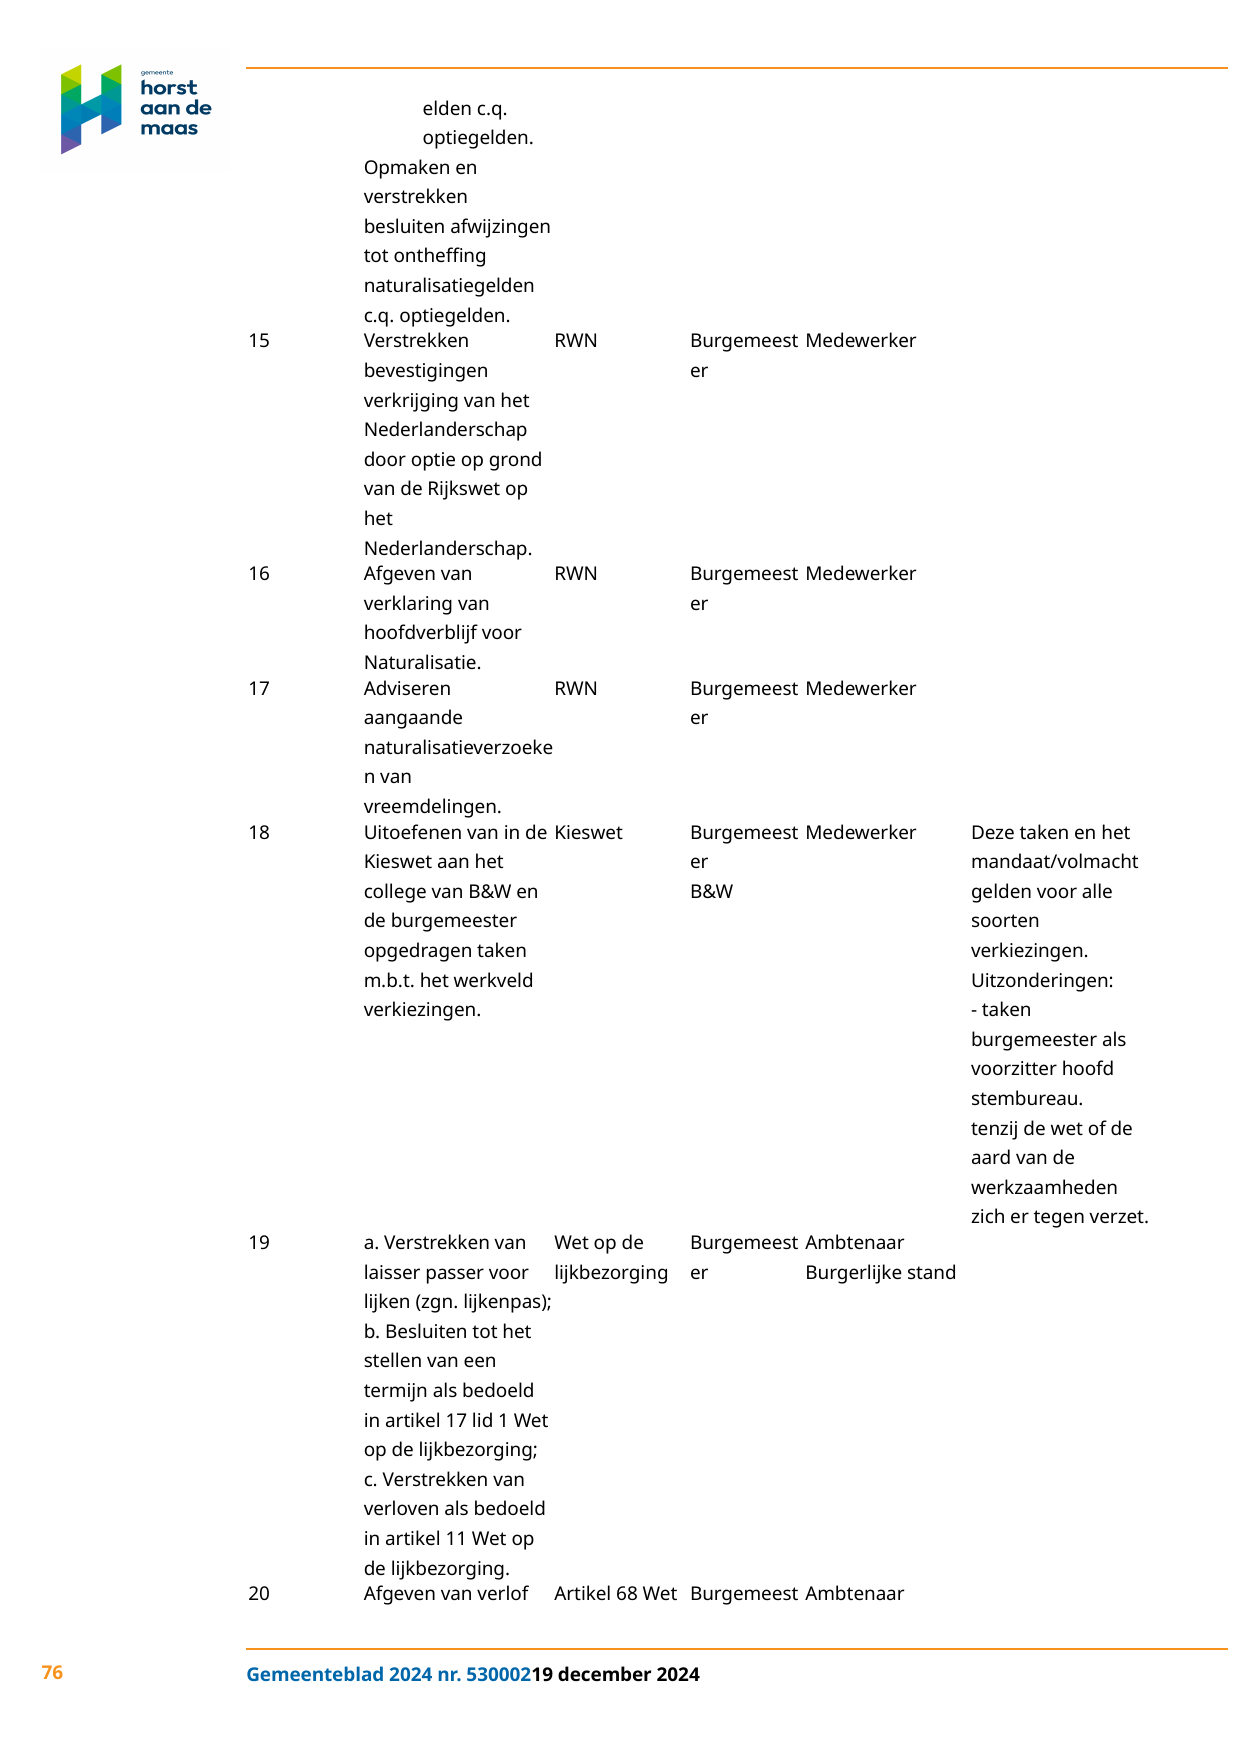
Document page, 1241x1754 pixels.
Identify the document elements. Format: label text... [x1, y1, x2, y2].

table_cell [971, 95, 1152, 328]
table_cell Wet op de lijkbezorging [554, 1229, 690, 1580]
table_cell Deze taken en het mandaat/volmacht gelden voor alle soorten verkiezingen. Uitzonderingen: - taken burgemeester als voorzitter hoofd stembureau. tenzij de wet of de aard van de werkzaamheden zich er tegen verzet. [971, 819, 1152, 1229]
table_cell [971, 1229, 1152, 1580]
table_cell RWN [554, 560, 690, 675]
table_cell elden c.q. optiegelden. Opmaken en verstrekken besluiten afwijzingen tot ontheffing naturalisatiegelden c.q. optiegelden. [364, 95, 554, 328]
table_cell 15 [248, 328, 363, 560]
table_cell 20 [248, 1580, 363, 1606]
table_cell [554, 95, 690, 328]
table_cell [971, 560, 1152, 675]
table_cell Burgemeester [690, 328, 805, 560]
table_cell Burgemeester [690, 675, 805, 819]
table_cell [690, 95, 805, 328]
table_cell Medewerker [805, 819, 971, 1229]
table_cell RWN [554, 675, 690, 819]
table_cell [248, 95, 363, 328]
table_cell Medewerker [805, 560, 971, 675]
table_cell Ambtenaar [805, 1580, 971, 1606]
table_cell [971, 675, 1152, 819]
table_cell Adviseren aangaande naturalisatieverzoeken van vreemdelingen. [364, 675, 554, 819]
table_cell Verstrekken bevestigingen verkrijging van het Nederlanderschap door optie op grond van de Rijkswet op het Nederlanderschap. [364, 328, 554, 560]
table_cell RWN [554, 328, 690, 560]
table_cell Burgemeester B&W [690, 819, 805, 1229]
table_cell 19 [248, 1229, 363, 1580]
table_cell a. Verstrekken van laisser passer voor lijken (zgn. lijkenpas); b. Besluiten tot het stellen van een termijn als bedoeld in artikel 17 lid 1 Wet op de lijkbezorging; c. Verstrekken van verloven als bedoeld in artikel 11 Wet op de lijkbezorging. [364, 1229, 554, 1580]
table_cell Afgeven van verklaring van hoofdverblijf voor Naturalisatie. [364, 560, 554, 675]
table_cell [805, 95, 971, 328]
table_cell Burgemeester [690, 1229, 805, 1580]
table_cell 16 [248, 560, 363, 675]
table_cell Burgemeest [690, 1580, 805, 1606]
table_cell Kieswet [554, 819, 690, 1229]
table_cell Artikel 68 Wet [554, 1580, 690, 1606]
table_cell Medewerker [805, 675, 971, 819]
table_cell Medewerker [805, 328, 971, 560]
table_cell [971, 328, 1152, 560]
table_cell 17 [248, 675, 363, 819]
table_cell 18 [248, 819, 363, 1229]
table_cell Uitoefenen van in de Kieswet aan het college van B&W en de burgemeester opgedragen taken m.b.t. het werkveld verkiezingen. [364, 819, 554, 1229]
table_cell Ambtenaar Burgerlijke stand [805, 1229, 971, 1580]
table_cell Burgemeester [690, 560, 805, 675]
table_cell Afgeven van verlof [364, 1580, 554, 1606]
picture [41, 47, 231, 172]
table_cell [971, 1580, 1152, 1606]
